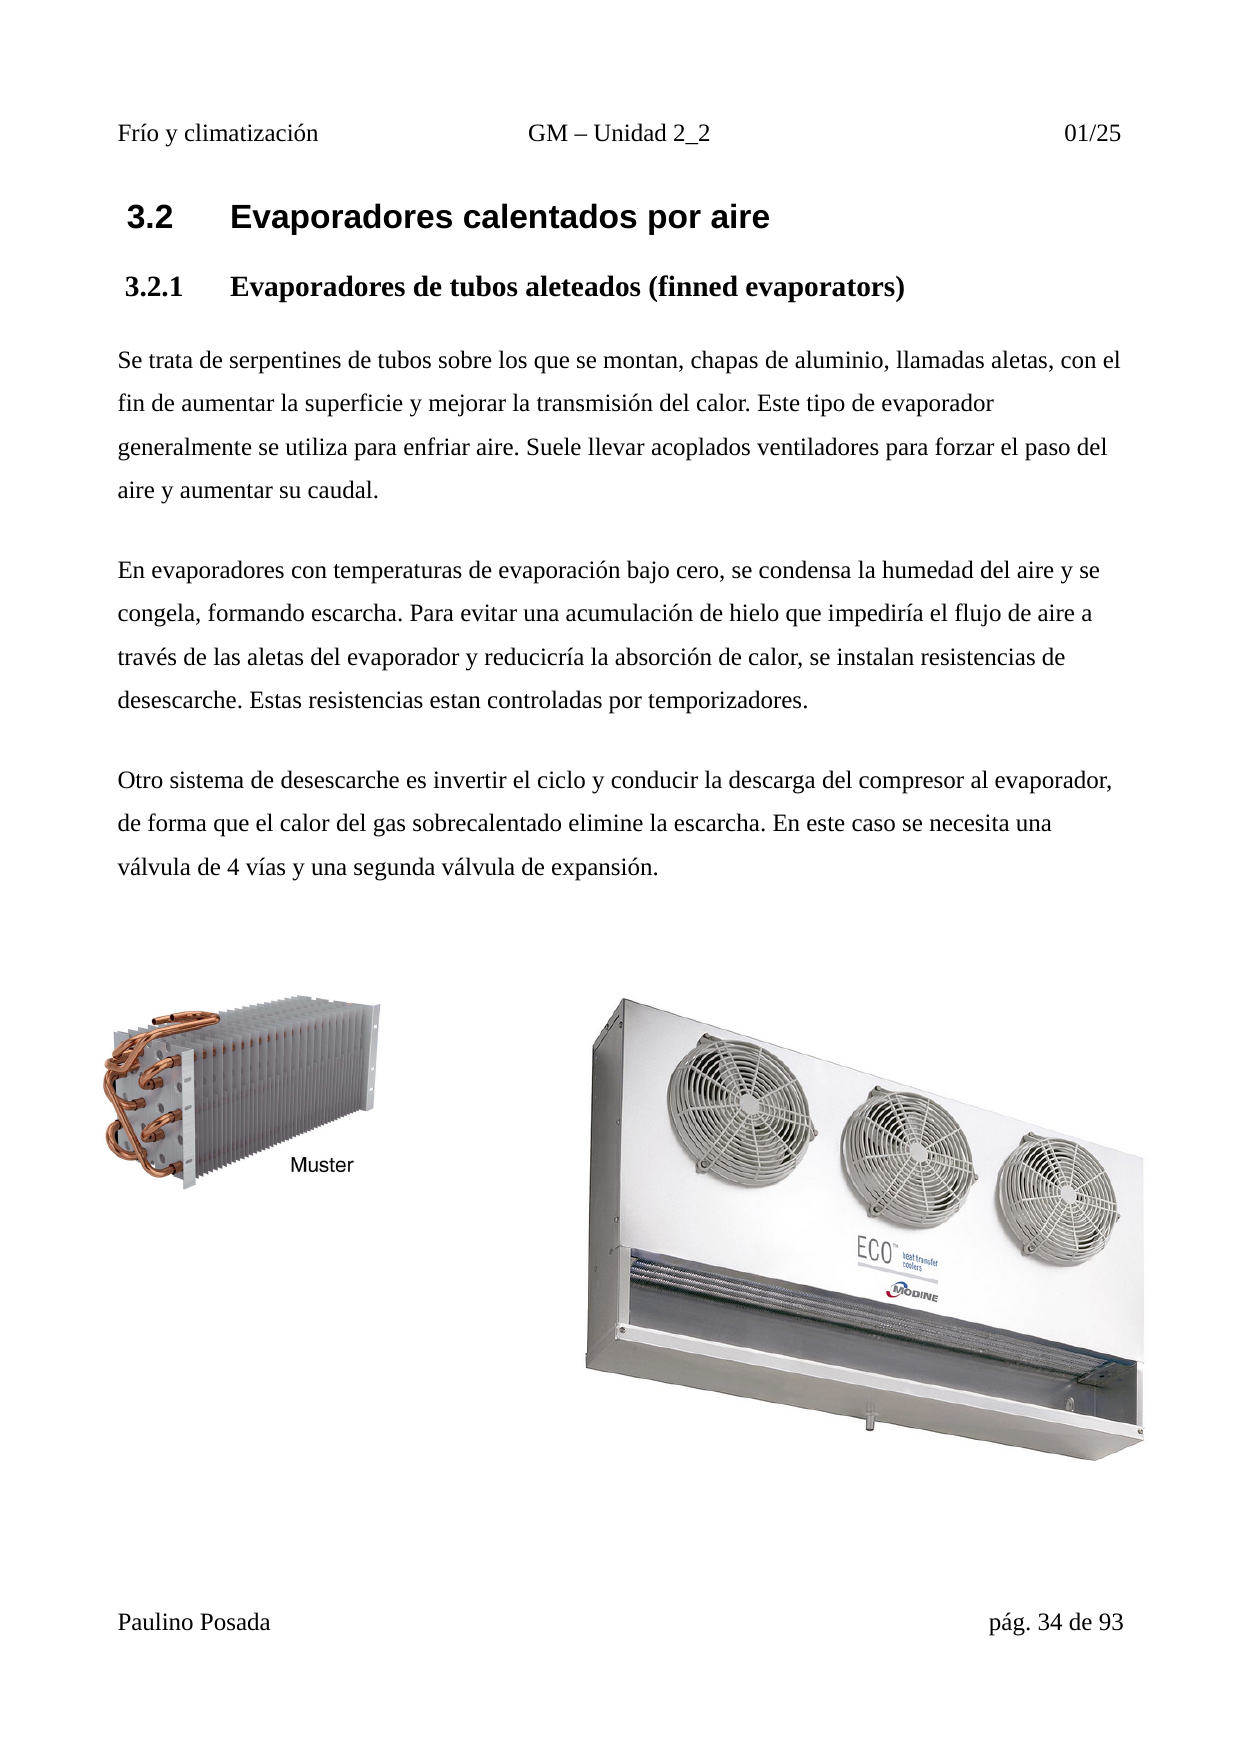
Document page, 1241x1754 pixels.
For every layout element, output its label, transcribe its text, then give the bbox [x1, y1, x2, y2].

picture [93, 943, 389, 1239]
text Otro sistema de desescarche es invertir el ciclo y conducir la descarga del compresor al evaporador, de forma que el calor del gas sobrecalentado elimine la escarcha. En este caso se necesita una válvula de 4 vías y una segunda válvula de expansión. [117, 765, 1123, 880]
text En evaporadores con temperaturas de evaporación bajo cero, se condensa la humedad del aire y se congela, formando escarcha. Para evitar una acumulación de hielo que impediría el flujo de aire a través de las aletas del evaporador y reducicría la absorción de calor, se instalan resistencias de desescarche. Estas resistencias estan controladas por temporizadores. [117, 555, 1123, 713]
text Se trata de serpentines de tubos sobre los que se montan, chapas de aluminio, llamadas aletas, con el fin de aumentar la superficie y mejorar la transmisión del calor. Este tipo de evaporador generalmente se utiliza para enfriar aire. Suele llevar acoplados ventiladores para forzar el paso del aire y aumentar su caudal. [117, 345, 1123, 503]
subtitle Evaporadores calentados por aire [117, 197, 1123, 236]
picture [563, 986, 1155, 1503]
subtitle Evaporadores de tubos aleteados (finned evaporators) [117, 269, 1123, 303]
